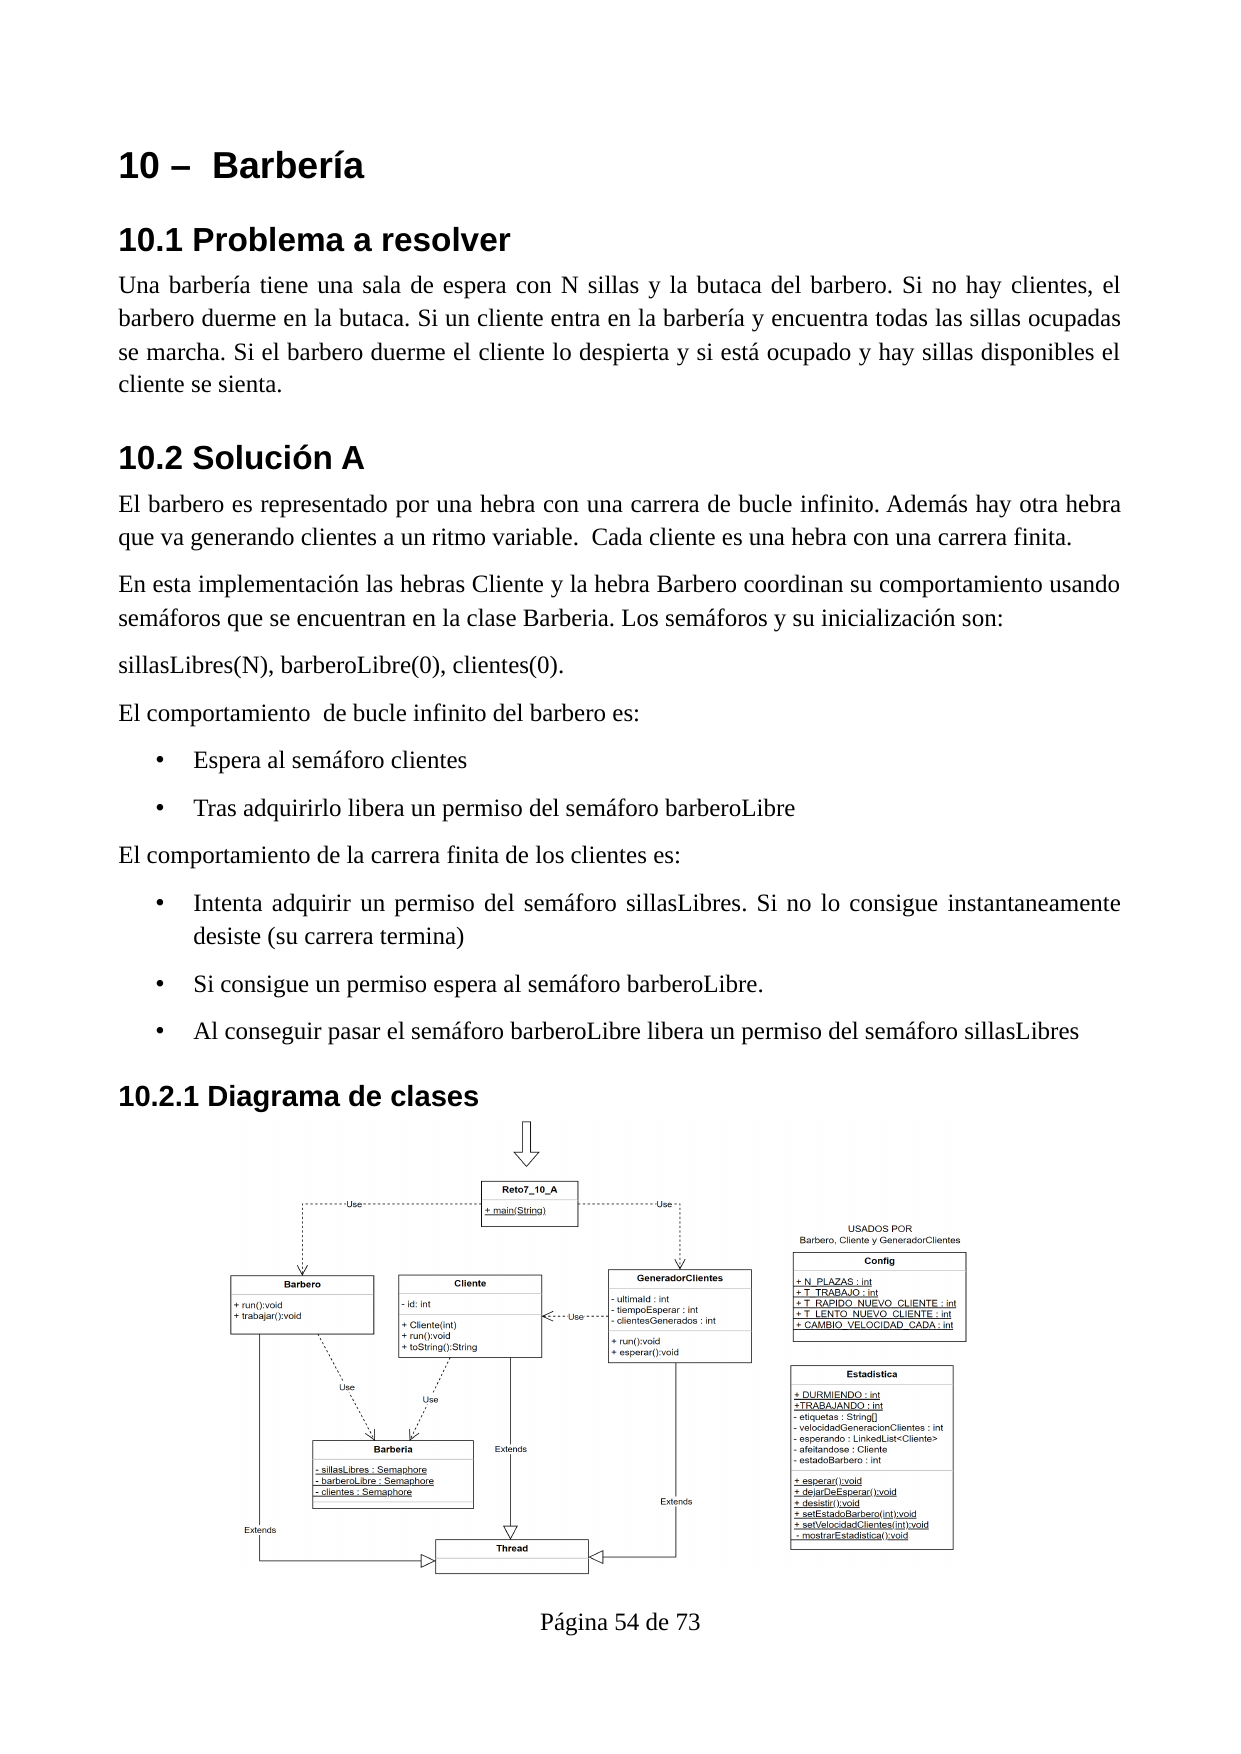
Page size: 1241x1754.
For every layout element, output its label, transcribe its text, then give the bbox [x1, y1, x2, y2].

subtitle 10.2.1 Diagrama de clases [118, 1079, 1122, 1112]
list Tras adquirirlo libera un permiso del semáforo barberoLibre [156, 793, 1122, 822]
text En esta implementación las hebras Cliente y la hebra Barbero coordinan su comportamiento usando semáforos que se encuentran en la clase Barberia. Los semáforos y su inicialización son: [118, 569, 1122, 631]
subtitle 10 – Barbería [118, 143, 1122, 186]
list Al conseguir pasar el semáforo barberoLibre libera un permiso del semáforo sillasLibres [156, 1016, 1122, 1045]
text El barbero es representado por una hebra con una carrera de bucle infinito. Además hay otra hebra que va generando clientes a un ritmo variable. Cada cliente es una hebra con una carrera finita. [118, 489, 1122, 551]
text sillasLibres(N), barberoLibre(0), clientes(0). [118, 650, 1122, 679]
list Intenta adquirir un permiso del semáforo sillasLibres. Si no lo consigue instantaneamente desiste (su carrera termina) [156, 888, 1122, 950]
list Espera al semáforo clientes [156, 745, 1122, 774]
picture [228, 1120, 974, 1575]
subtitle 10.1 Problema a resolver [118, 219, 1122, 258]
text Una barbería tiene una sala de espera con N sillas y la butaca del barbero. Si no hay clientes, el barbero duerme en la butaca. Si un cliente entra en la barbería y encuentra todas las sillas ocupadas se marcha. Si el barbero duerme el cliente lo despierta y si está ocupado y hay sillas disponibles el cliente se sienta. [118, 271, 1122, 398]
text El comportamiento de la carrera finita de los clientes es: [118, 841, 1122, 869]
subtitle 10.2 Solución A [118, 438, 1122, 476]
list Si consigue un permiso espera al semáforo barberoLibre. [156, 969, 1122, 998]
text El comportamiento de bucle infinito del barbero es: [118, 698, 1122, 727]
